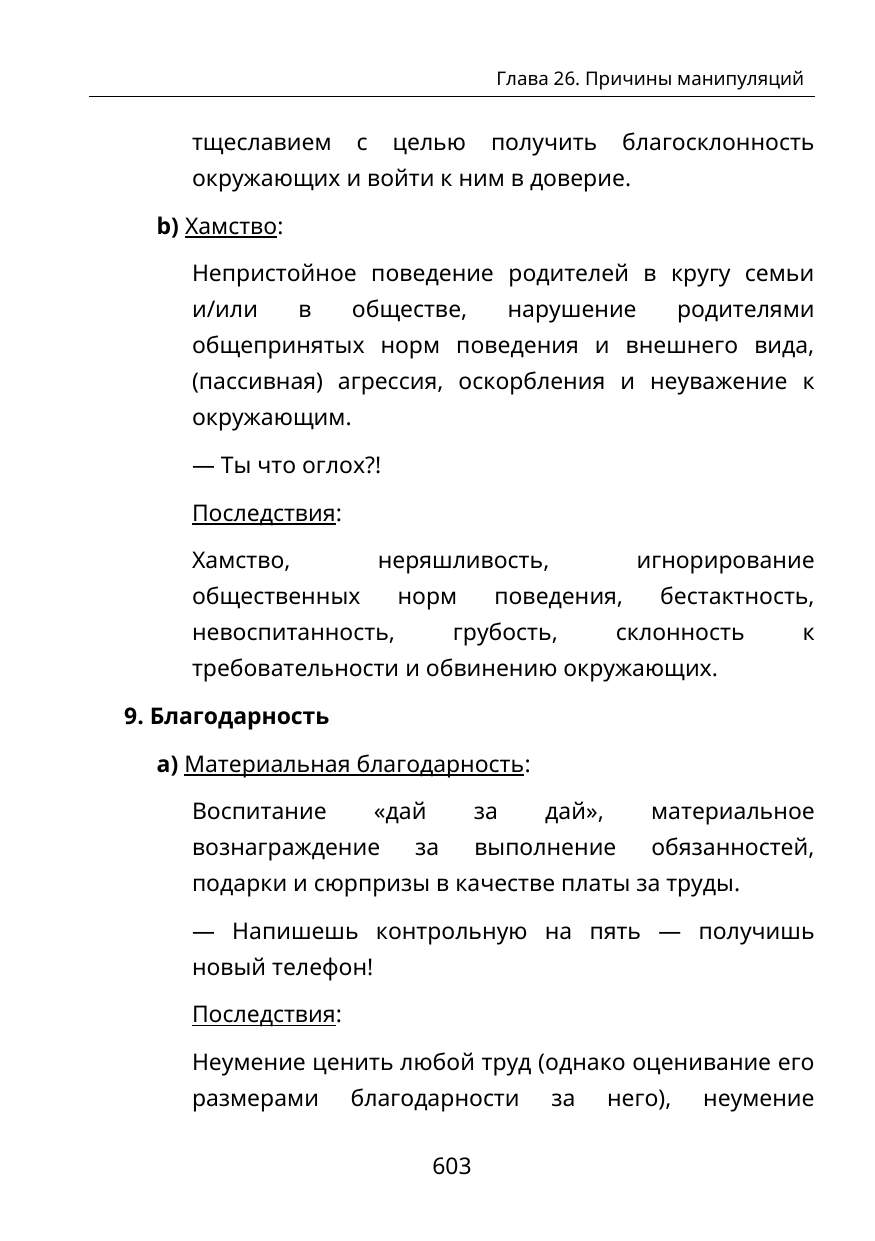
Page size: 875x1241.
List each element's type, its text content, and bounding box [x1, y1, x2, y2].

list — Напишешь контрольную на пять — получишь новый телефон! [151, 915, 815, 982]
list тщеславием с целью получить благосклонность окружающих и войти к ним в доверие. [151, 126, 815, 193]
list Последствия: [151, 497, 815, 528]
list Хамство: [151, 210, 815, 241]
list Благодарность [118, 700, 815, 731]
list Материальная благодарность: [151, 747, 815, 779]
list Непристойное поведение родителей в кругу семьи и/или в обществе, нарушение родителями общепринятых норм поведения и внешнего вида, (пассивная) агрессия, оскорбления и неуважение к окружающим. [151, 257, 815, 432]
list Хамство, неряшливость, игнорирование общественных норм поведения, бестактность, невоспитанность, грубость, склонность к требовательности и обвинению окружающих. [151, 544, 815, 683]
list Воспитание «дай за дай», материальное вознаграждение за выполнение обязанностей, подарки и сюрпризы в качестве платы за труды. [151, 795, 815, 898]
list Последствия: [151, 998, 815, 1030]
list — Ты что оглох?! [151, 449, 815, 480]
list Неумение ценить любой труд (однако оценивание его размерами благодарности за него), неумение [151, 1046, 815, 1113]
